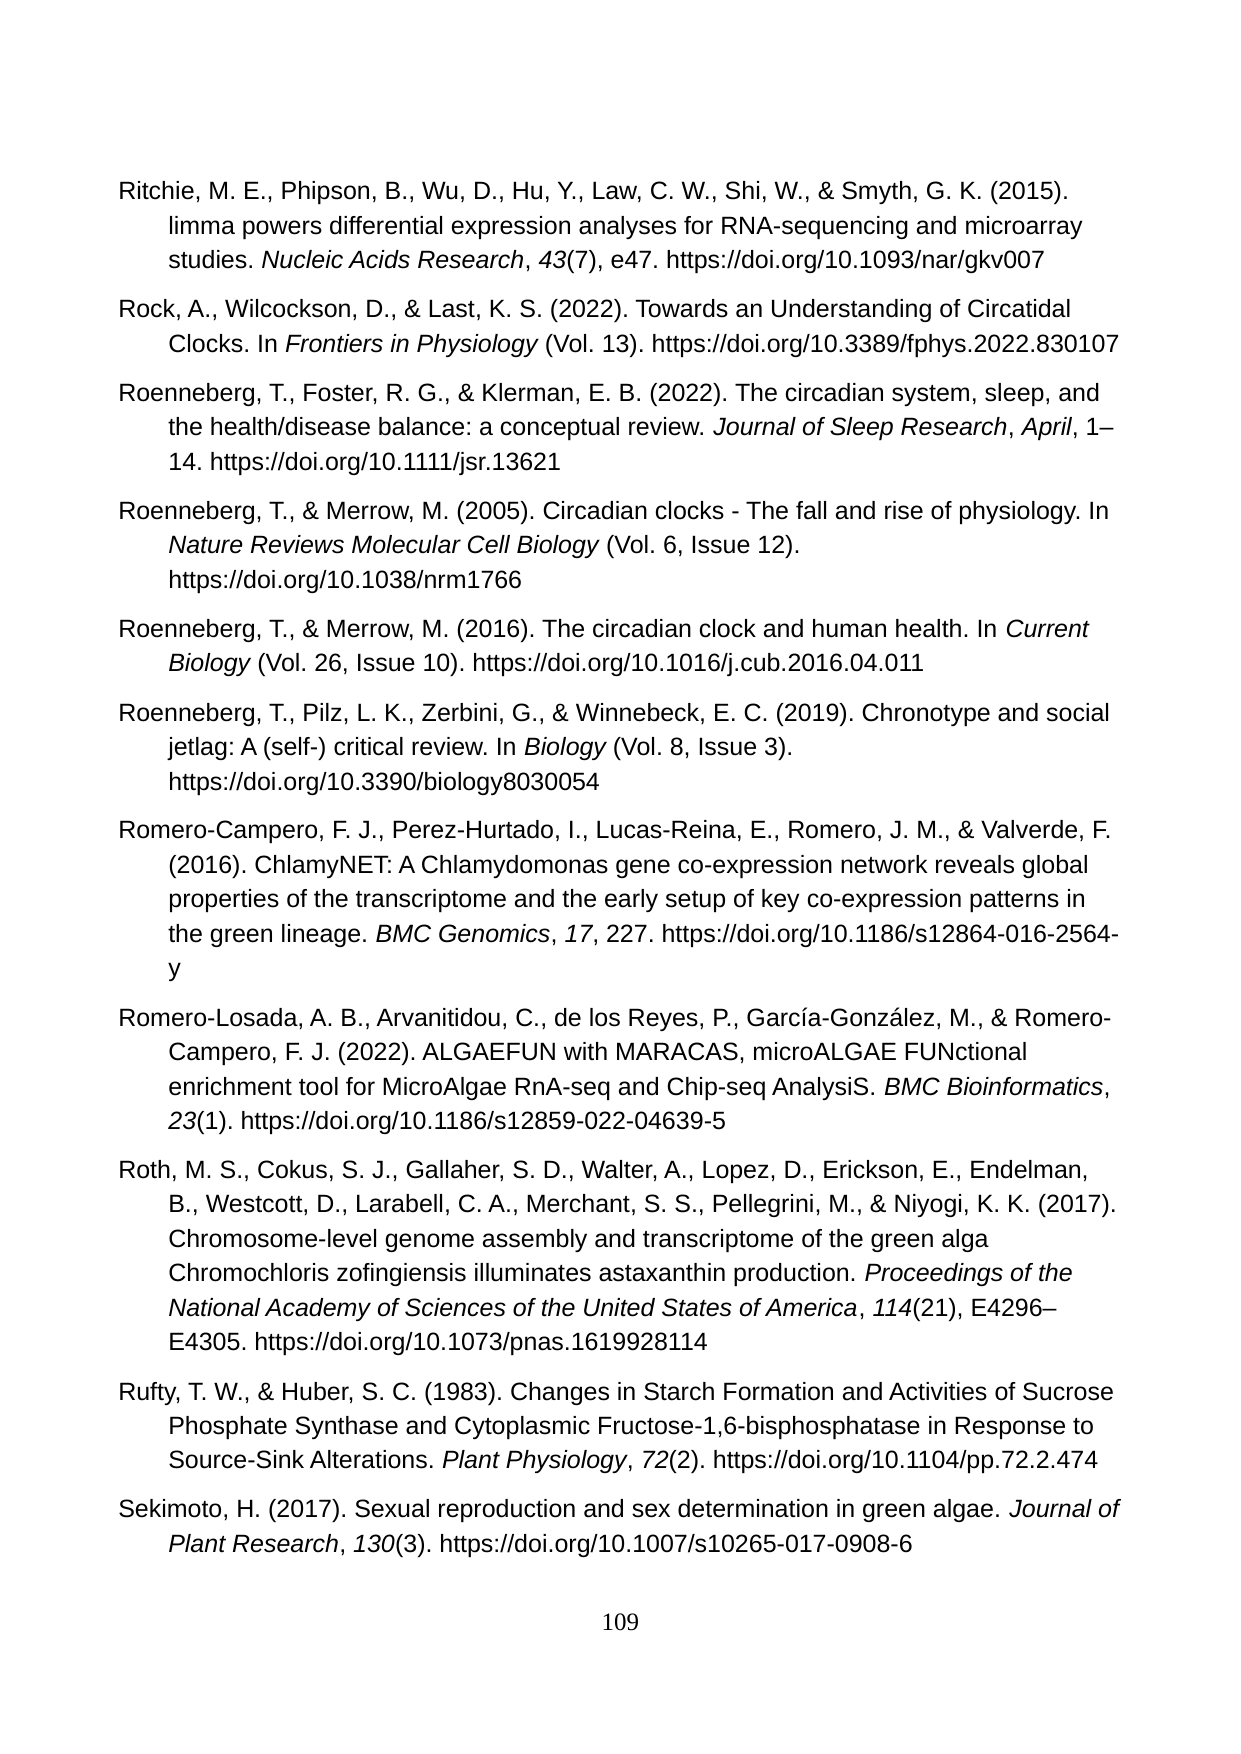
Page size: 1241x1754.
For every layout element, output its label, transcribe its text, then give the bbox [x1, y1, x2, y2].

text Romero-Losada, A. B., Arvanitidou, C., de los Reyes, P., García-González, M., & Romero-Campero, F. J. (2022). ALGAEFUN with MARACAS, microALGAE FUNctional enrichment tool for MicroAlgae RnA-seq and Chip-seq AnalysiS. BMC Bioinformatics, 23(1). https://doi.org/10.1186/s12859-022-04639-5 [118, 1002, 1122, 1135]
text Rufty, T. W., & Huber, S. C. (1983). Changes in Starch Formation and Activities of Sucrose Phosphate Synthase and Cytoplasmic Fructose-1,6-bisphosphatase in Response to Source-Sink Alterations. Plant Physiology, 72(2). https://doi.org/10.1104/pp.72.2.474 [118, 1376, 1122, 1474]
text Rock, A., Wilcockson, D., & Last, K. S. (2022). Towards an Understanding of Circatidal Clocks. In Frontiers in Physiology (Vol. 13). https://doi.org/10.3389/fphys.2022.830107 [118, 294, 1122, 358]
text Roth, M. S., Cokus, S. J., Gallaher, S. D., Walter, A., Lopez, D., Erickson, E., Endelman, B., Westcott, D., Larabell, C. A., Merchant, S. S., Pellegrini, M., & Niyogi, K. K. (2017). Chromosome-level genome assembly and transcriptome of the green alga Chromochloris zofingiensis illuminates astaxanthin production. Proceedings of the National Academy of Sciences of the United States of America, 114(21), E4296–E4305. https://doi.org/10.1073/pnas.1619928114 [118, 1155, 1122, 1356]
text Roenneberg, T., & Merrow, M. (2005). Circadian clocks - The fall and rise of physiology. In Nature Reviews Molecular Cell Biology (Vol. 6, Issue 12). https://doi.org/10.1038/nrm1766 [118, 496, 1122, 594]
text Ritchie, M. E., Phipson, B., Wu, D., Hu, Y., Law, C. W., Shi, W., & Smyth, G. K. (2015). limma powers differential expression analyses for RNA-sequencing and microarray studies. Nucleic Acids Research, 43(7), e47. https://doi.org/10.1093/nar/gkv007 [118, 176, 1122, 274]
text Roenneberg, T., Foster, R. G., & Klerman, E. B. (2022). The circadian system, sleep, and the health/disease balance: a conceptual review. Journal of Sleep Research, April, 1–14. https://doi.org/10.1111/jsr.13621 [118, 378, 1122, 476]
text Sekimoto, H. (2017). Sexual reproduction and sex determination in green algae. Journal of Plant Research, 130(3). https://doi.org/10.1007/s10265-017-0908-6 [118, 1494, 1122, 1558]
text Romero-Campero, F. J., Perez-Hurtado, I., Lucas-Reina, E., Romero, J. M., & Valverde, F. (2016). ChlamyNET: A Chlamydomonas gene co-expression network reveals global properties of the transcriptome and the early setup of key co-expression patterns in the green lineage. BMC Genomics, 17, 227. https://doi.org/10.1186/s12864-016-2564-y [118, 816, 1122, 982]
text Roenneberg, T., & Merrow, M. (2016). The circadian clock and human health. In Current Biology (Vol. 26, Issue 10). https://doi.org/10.1016/j.cub.2016.04.011 [118, 614, 1122, 677]
text Roenneberg, T., Pilz, L. K., Zerbini, G., & Winnebeck, E. C. (2019). Chronotype and social jetlag: A (self-) critical review. In Biology (Vol. 8, Issue 3). https://doi.org/10.3390/biology8030054 [118, 697, 1122, 795]
